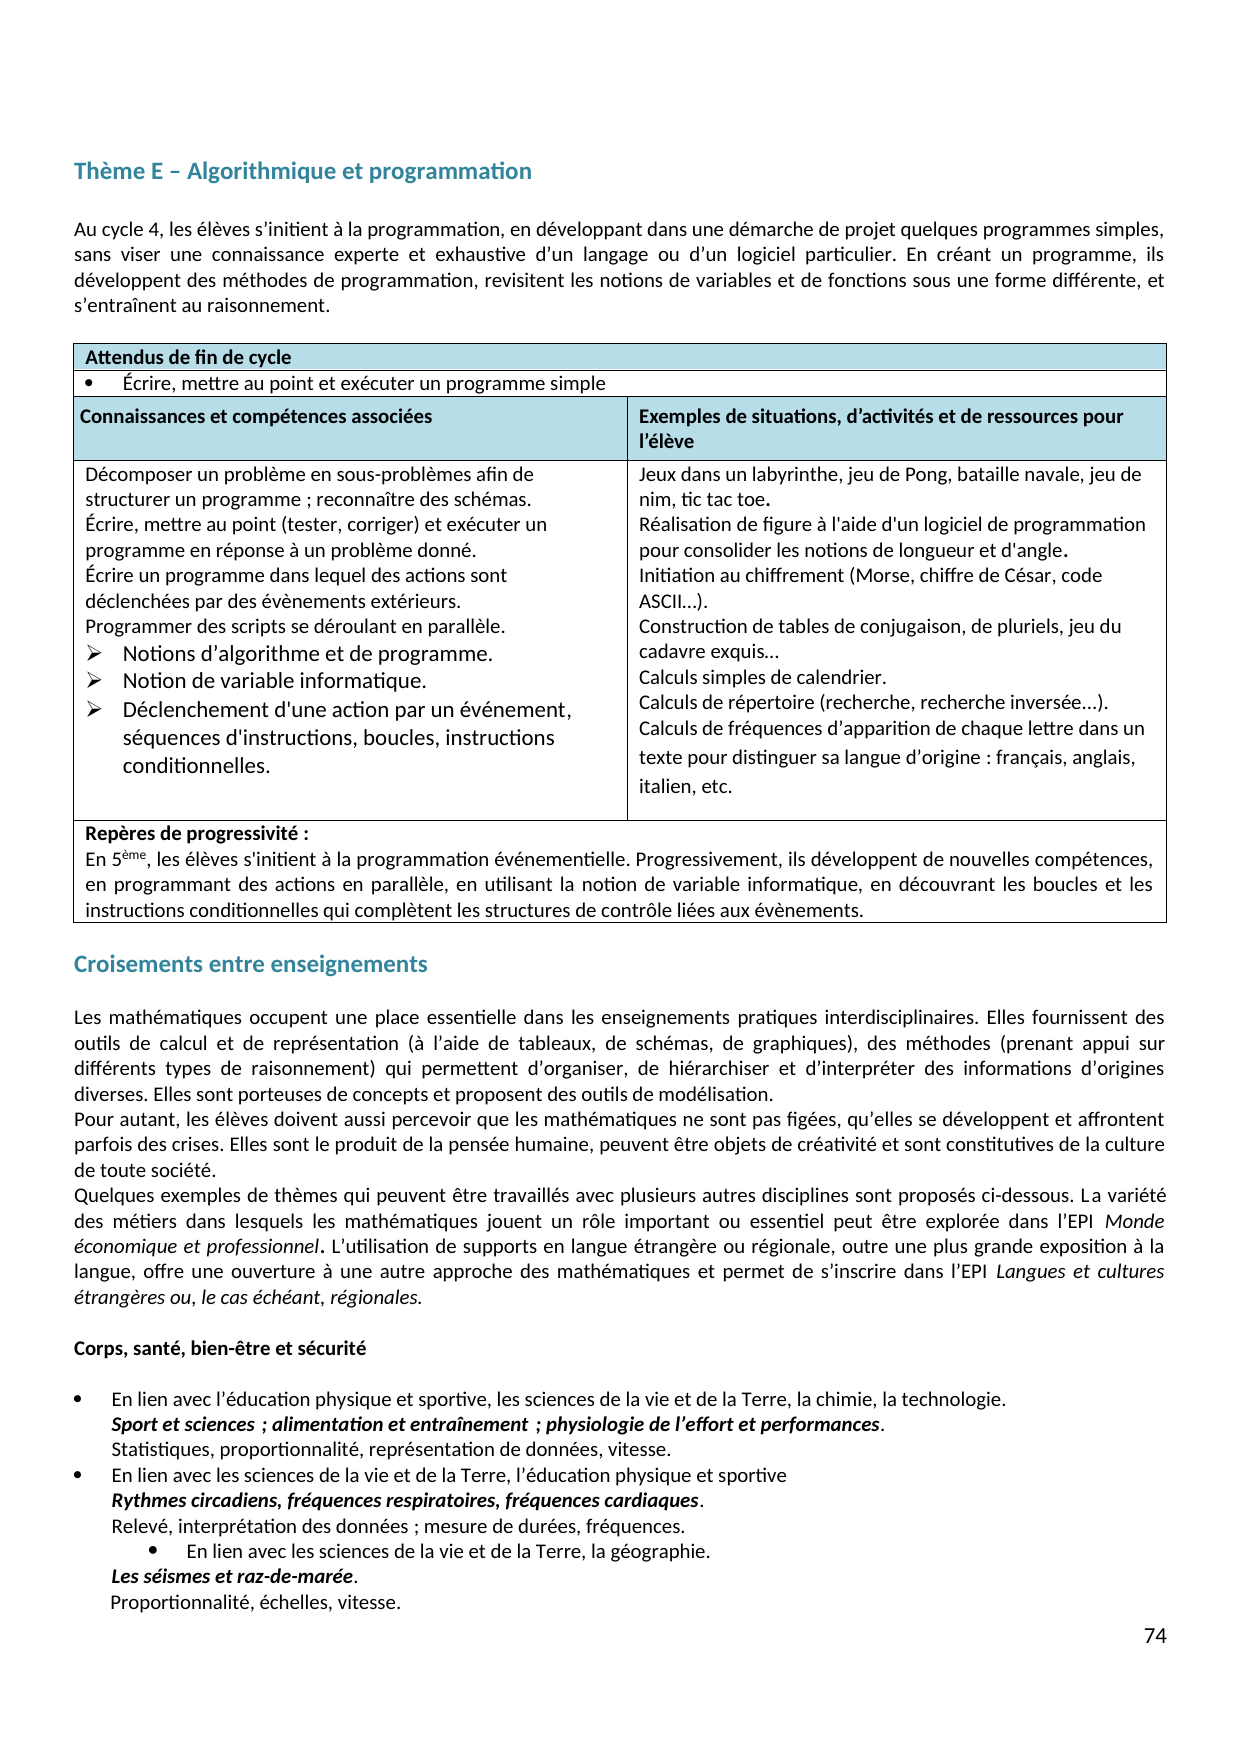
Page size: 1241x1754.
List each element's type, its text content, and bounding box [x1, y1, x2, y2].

text Au cycle 4, les élèves s’initient à la programmation, en développant dans une démarche de projet quelques programmes simples, sans viser une connaissance experte et exhaustive d’un langage ou d’un logiciel particulier. En créant un programme, ils développent des méthodes de programmation, revisitent les notions de variables et de fonctions sous une forme différente, et s’entraînent au raisonnement. [74, 216, 1167, 318]
text Quelques exemples de thèmes qui peuvent être travaillés avec plusieurs autres disciplines sont proposés ci-dessous. La variété des métiers dans lesquels les mathématiques jouent un rôle important ou essentiel peut être explorée dans l’EPI Monde économique et professionnel. L’utilisation de supports en langue étrangère ou régionale, outre une plus grande exposition à la langue, offre une ouverture à une autre approche des mathématiques et permet de s’inscrire dans l’EPI Langues et cultures étrangères ou, le cas échéant, régionales. [74, 1182, 1167, 1309]
list En lien avec les sciences de la vie et de la Terre, l’éducation physique et sportive [74, 1462, 1167, 1487]
table_cell Décomposer un problème en sous-problèmes afin de structurer un programme ; reconnaître des schémas. Écrire, mettre au point (tester, corriger) et exécuter un programme en réponse à un problème donné. Écrire un programme dans lequel des actions sont déclenchées par des évènements extérieurs. Programmer des scripts se déroulant en parallèle. Notions d’algorithme et de programme. Notion de variable informatique. Déclenchement d'une action par un événement, séquences d'instructions, boucles, instructions conditionnelles. [74, 461, 627, 819]
list En lien avec les sciences de la vie et de la Terre, la géographie. [149, 1538, 1167, 1564]
text Sport et sciences ; alimentation et entraînement ; physiologie de l’effort et performances. [111, 1411, 1167, 1437]
text Les mathématiques occupent une place essentielle dans les enseignements pratiques interdisciplinaires. Elles fournissent des outils de calcul et de représentation (à l’aide de tableaux, de schémas, de graphiques), des méthodes (prenant appui sur différents types de raisonnement) qui permettent d’organiser, de hiérarchiser et d’interpréter des informations d’origines diverses. Elles sont porteuses de concepts et proposent des outils de modélisation. [74, 1004, 1167, 1106]
text Pour autant, les élèves doivent aussi percevoir que les mathématiques ne sont pas figées, qu’elles se développent et affrontent parfois des crises. Elles sont le produit de la pensée humaine, peuvent être objets de créativité et sont constitutives de la culture de toute société. [74, 1106, 1167, 1182]
table_cell Jeux dans un labyrinthe, jeu de Pong, bataille navale, jeu de nim, tic tac toe. Réalisation de figure à l'aide d'un logiciel de programmation pour consolider les notions de longueur et d'angle. Initiation au chiffrement (Morse, chiffre de César, code ASCII…). Construction de tables de conjugaison, de pluriels, jeu du cadavre exquis… Calculs simples de calendrier. Calculs de répertoire (recherche, recherche inversée...). Calculs de fréquences d’apparition de chaque lettre dans un texte pour distinguer sa langue d’origine : français, anglais, italien, etc. [628, 461, 1166, 819]
text Croisements entre enseignements [74, 949, 1167, 979]
table_cell Écrire, mettre au point et exécuter un programme simple [74, 371, 1166, 396]
table_cell Exemples de situations, d’activités et de ressources pour l’élève [628, 397, 1166, 460]
table_header Attendus de fin de cycle [74, 344, 1166, 369]
text Proportionnalité, échelles, vitesse. [110, 1589, 1167, 1614]
text Corps, santé, bien-être et sécurité [74, 1335, 1167, 1360]
table_cell Repères de progressivité : En 5ème, les élèves s'initient à la programmation événementielle. Progressivement, ils développent de nouvelles compétences, en programmant des actions en parallèle, en utilisant la notion de variable informatique, en découvrant les boucles et les instructions conditionnelles qui complètent les structures de contrôle liées aux évènements. [74, 821, 1166, 922]
text Relevé, interprétation des données ; mesure de durées, fréquences. [111, 1513, 1167, 1538]
text Thème E – Algorithmique et programmation [74, 155, 1167, 185]
list En lien avec l’éducation physique et sportive, les sciences de la vie et de la Terre, la chimie, la technologie. [74, 1386, 1167, 1411]
text Les séismes et raz-de-marée. [111, 1564, 1167, 1589]
text Statistiques, proportionnalité, représentation de données, vitesse. [111, 1437, 1167, 1462]
text Rythmes circadiens, fréquences respiratoires, fréquences cardiaques. [111, 1487, 1167, 1513]
table_cell Connaissances et compétences associées [74, 397, 627, 460]
